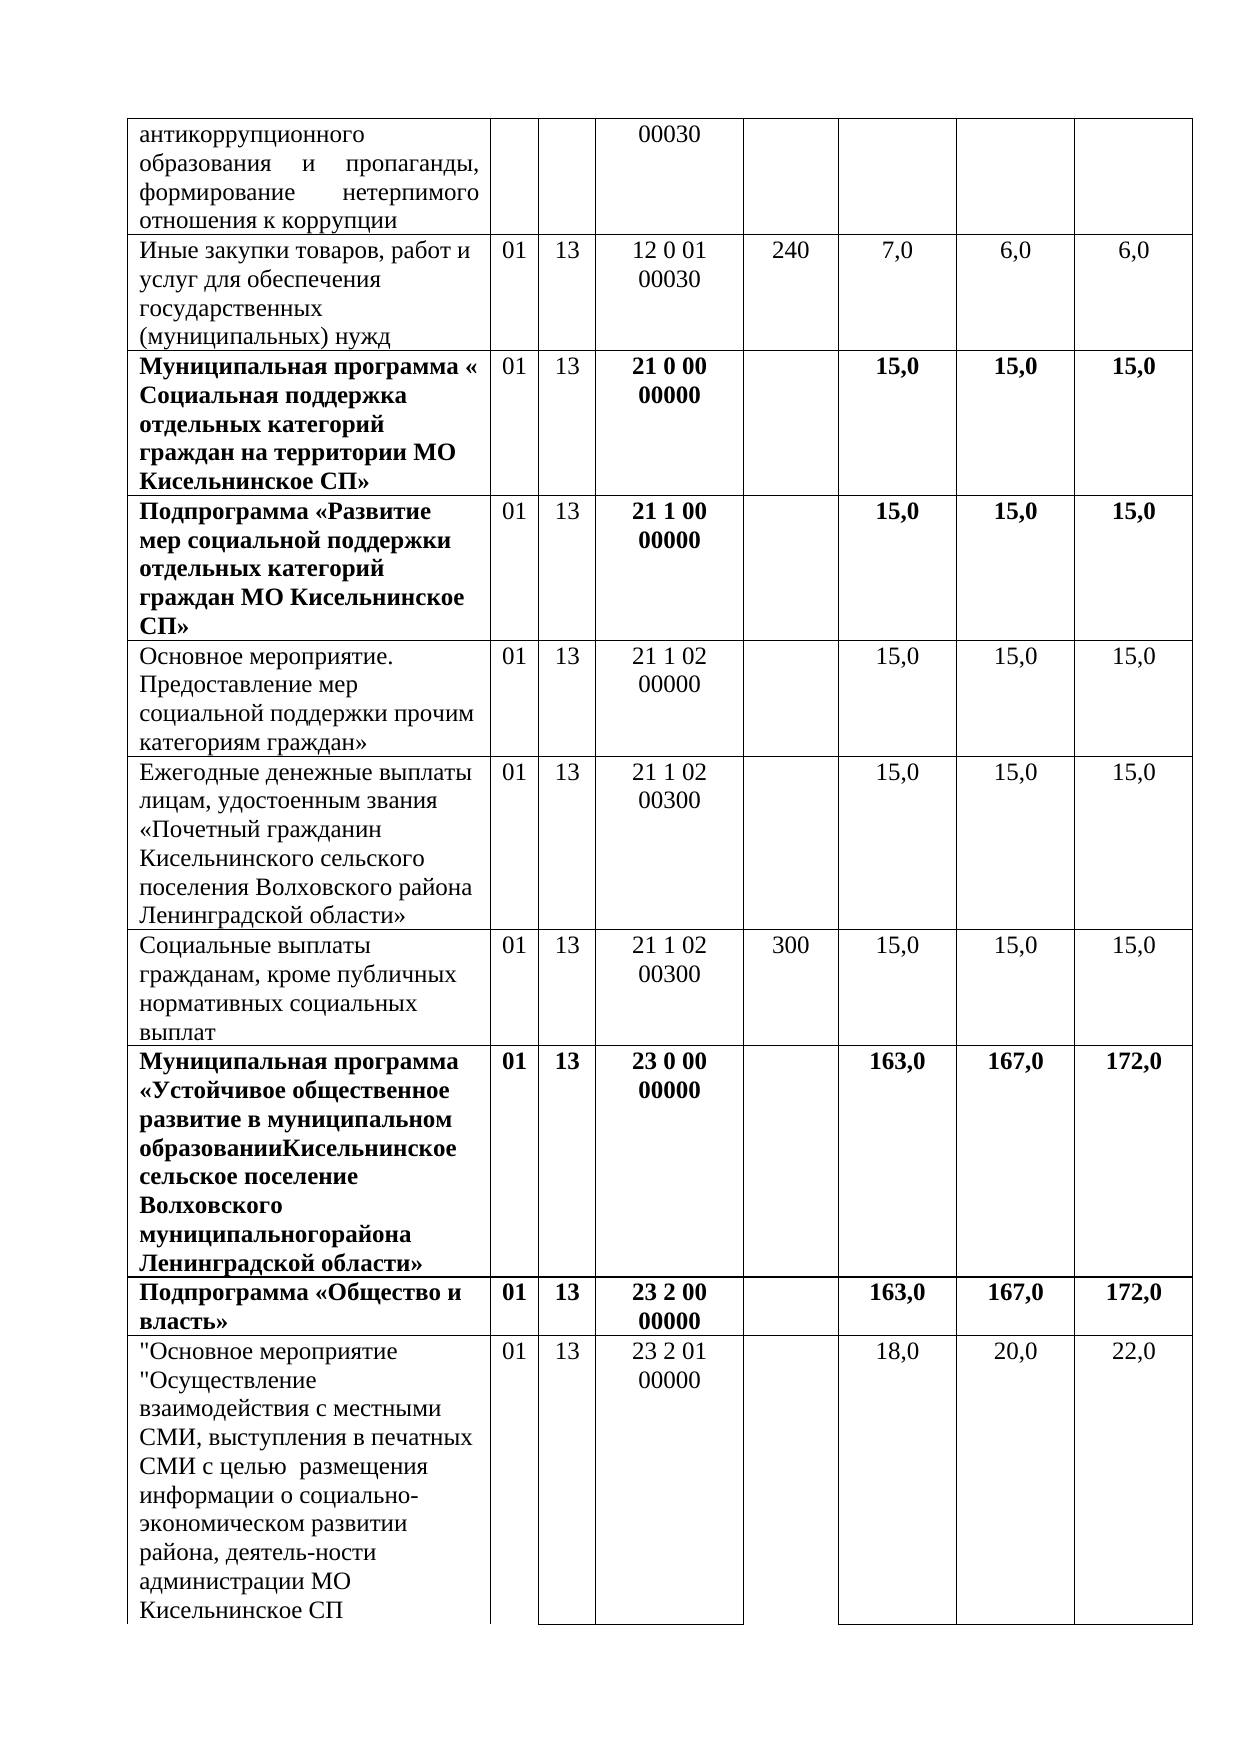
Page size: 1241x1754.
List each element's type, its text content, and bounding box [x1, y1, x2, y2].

table_cell [1075, 119, 1192, 234]
table_cell [957, 119, 1074, 234]
table_cell 15,0 [839, 641, 956, 756]
table_cell Муниципальная программа «Устойчивое общественное развитие в муниципальном образованииКисельнинское сельское поселение Волховского муниципальногорайона Ленинградской области» [128, 1046, 490, 1276]
table_cell 21 1 02 00300 [596, 930, 743, 1045]
table_cell 20,0 [957, 1336, 1074, 1623]
table_cell 172,0 [1075, 1278, 1192, 1335]
table_cell 13 [539, 496, 595, 640]
table_cell [744, 496, 838, 640]
table_cell [744, 1278, 838, 1335]
table_cell 01 [491, 351, 538, 495]
table_cell 172,0 [1075, 1046, 1192, 1276]
table_cell 15,0 [1075, 641, 1192, 756]
table_cell 13 [539, 641, 595, 756]
table_cell 01 [491, 1278, 538, 1335]
table_cell 13 [539, 351, 595, 495]
table_cell 15,0 [1075, 930, 1192, 1045]
table_cell 21 1 02 00300 [596, 757, 743, 929]
table_cell 01 [491, 235, 538, 350]
table_cell 23 0 00 00000 [596, 1046, 743, 1276]
table_cell 13 [539, 1336, 595, 1623]
table_cell 01 [491, 496, 538, 640]
table_cell Основное мероприятие. Предоставление мер социальной поддержки прочим категориям граждан» [128, 641, 490, 756]
table_cell 300 [744, 930, 838, 1045]
table_cell 6,0 [957, 235, 1074, 350]
table_cell [744, 351, 838, 495]
table_cell 15,0 [1075, 757, 1192, 929]
table_cell 01 [491, 757, 538, 929]
table_cell [744, 757, 838, 929]
table_cell [491, 119, 538, 234]
table_cell 7,0 [839, 235, 956, 350]
table_cell Социальные выплаты гражданам, кроме публичных нормативных социальных выплат [128, 930, 490, 1045]
table_cell 23 2 00 00000 [596, 1278, 743, 1335]
table_cell 01 [491, 1336, 538, 1623]
table_cell 163,0 [839, 1278, 956, 1335]
table_cell 13 [539, 1278, 595, 1335]
table_cell "Основное мероприятие "Осуществление взаимодействия с местными СМИ, выступления в печатных СМИ с целью размещения информации о социально-экономическом развитии района, деятель-ности администрации МО Кисельнинское СП [128, 1336, 490, 1623]
table_cell Ежегодные денежные выплаты лицам, удостоенным звания «Почетный гражданин Кисельнинского сельского поселения Волховского района Ленинградской области» [128, 757, 490, 929]
table_cell 13 [539, 757, 595, 929]
table_cell [539, 119, 595, 234]
table_cell 15,0 [957, 496, 1074, 640]
table_cell 13 [539, 235, 595, 350]
table_cell 18,0 [839, 1336, 956, 1623]
table_cell 21 1 02 00000 [596, 641, 743, 756]
table_cell 22,0 [1075, 1336, 1192, 1623]
table_cell 15,0 [839, 351, 956, 495]
table_cell 01 [491, 1046, 538, 1276]
table_cell антикоррупционного образования и пропаганды, формирование нетерпимого отношения к коррупции [128, 119, 490, 234]
table_cell 13 [539, 1046, 595, 1276]
table_cell 167,0 [957, 1278, 1074, 1335]
table_cell 15,0 [957, 641, 1074, 756]
table_cell 21 1 00 00000 [596, 496, 743, 640]
table_cell 01 [491, 641, 538, 756]
table_cell 15,0 [957, 757, 1074, 929]
table_cell 15,0 [839, 930, 956, 1045]
table_cell 15,0 [1075, 351, 1192, 495]
table_cell Муниципальная программа « Социальная поддержка отдельных категорий граждан на территории МО Кисельнинское СП» [128, 351, 490, 495]
table_cell [744, 119, 838, 234]
table_cell 01 [491, 930, 538, 1045]
table_cell Иные закупки товаров, работ и услуг для обеспечения государственных (муниципальных) нужд [128, 235, 490, 350]
table_cell 15,0 [957, 930, 1074, 1045]
table_cell 00030 [596, 119, 743, 234]
table_cell [744, 641, 838, 756]
table_cell [744, 1336, 838, 1623]
table_cell Подпрограмма «Развитие мер социальной поддержки отдельных категорий граждан МО Кисельнинское СП» [128, 496, 490, 640]
table_cell [839, 119, 956, 234]
table_cell 12 0 01 00030 [596, 235, 743, 350]
table_cell 163,0 [839, 1046, 956, 1276]
table_cell 167,0 [957, 1046, 1074, 1276]
table_cell 13 [539, 930, 595, 1045]
table_cell 23 2 01 00000 [596, 1336, 743, 1623]
table_cell 21 0 00 00000 [596, 351, 743, 495]
table_cell Подпрограмма «Общество и власть» [128, 1278, 490, 1335]
table_cell 240 [744, 235, 838, 350]
table_cell 15,0 [957, 351, 1074, 495]
table_cell 15,0 [839, 496, 956, 640]
table_cell [744, 1046, 838, 1276]
table_cell 15,0 [1075, 496, 1192, 640]
table_cell 15,0 [839, 757, 956, 929]
table_cell 6,0 [1075, 235, 1192, 350]
